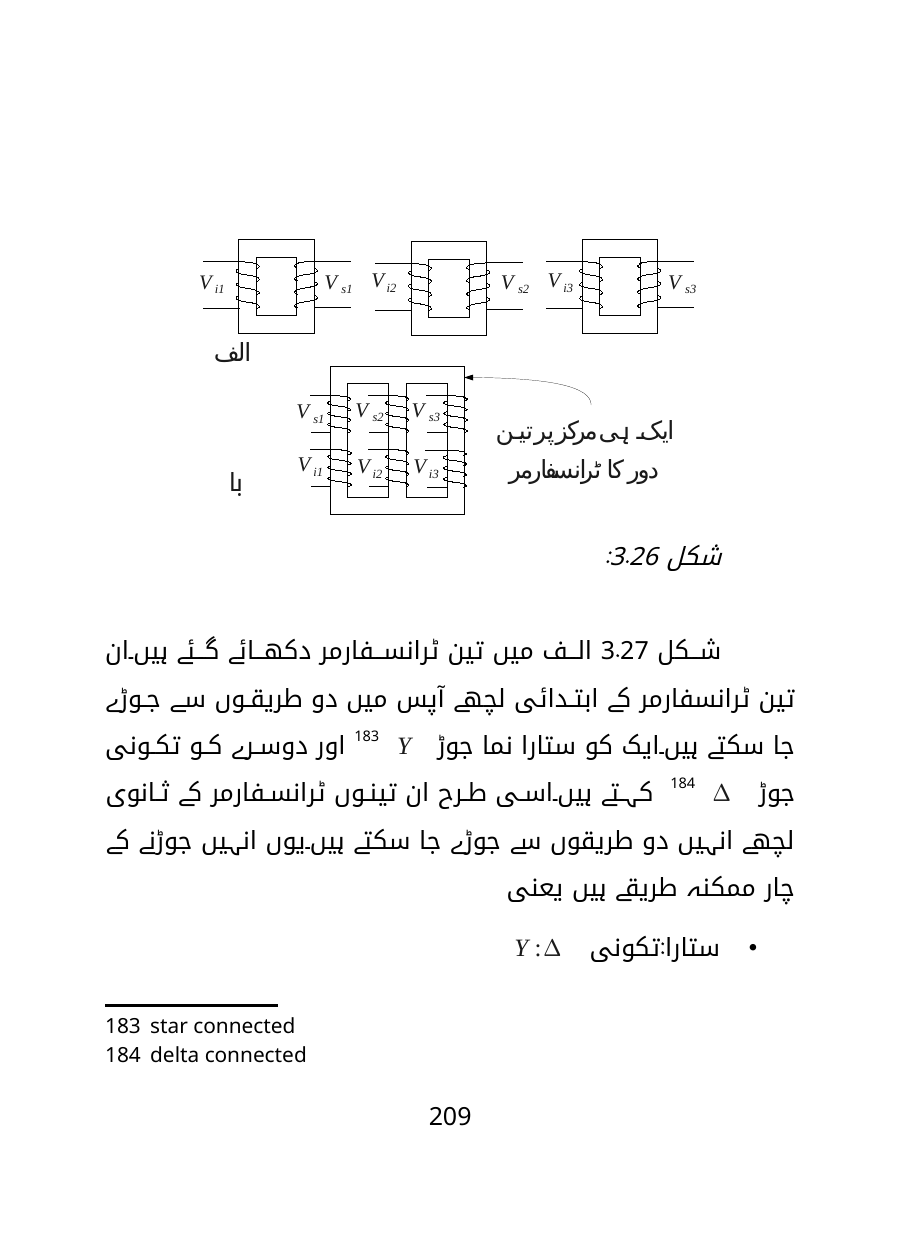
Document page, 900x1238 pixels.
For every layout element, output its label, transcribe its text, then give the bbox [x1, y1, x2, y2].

list ستارا:تکونی [105, 924, 757, 972]
text شکل 3.27 الف میں تین ٹرانسفارمر دکھائے گئے ہیں۔ان تین ٹرانسفارمر کے ابتدائی لچھے آپس میں دو طریقوں سے جوڑے جا سکتے ہیں۔ایک کو ستارا نما جوڑ اور دوسرے کو تکونی جوڑ کہتے ہیں۔اسی طرح ان تینوں ٹرانسفارمر کے ثانوی لچھے انہیں دو طریقوں سے جوڑے جا سکتے ہیں۔یوں انہیں جوڑنے کے چار ممکنہ طریقے ہیں یعنی [105, 627, 795, 912]
text delta connected [105, 1040, 795, 1068]
text شکل 3.26: [179, 181, 721, 581]
text star connected [105, 1012, 795, 1040]
